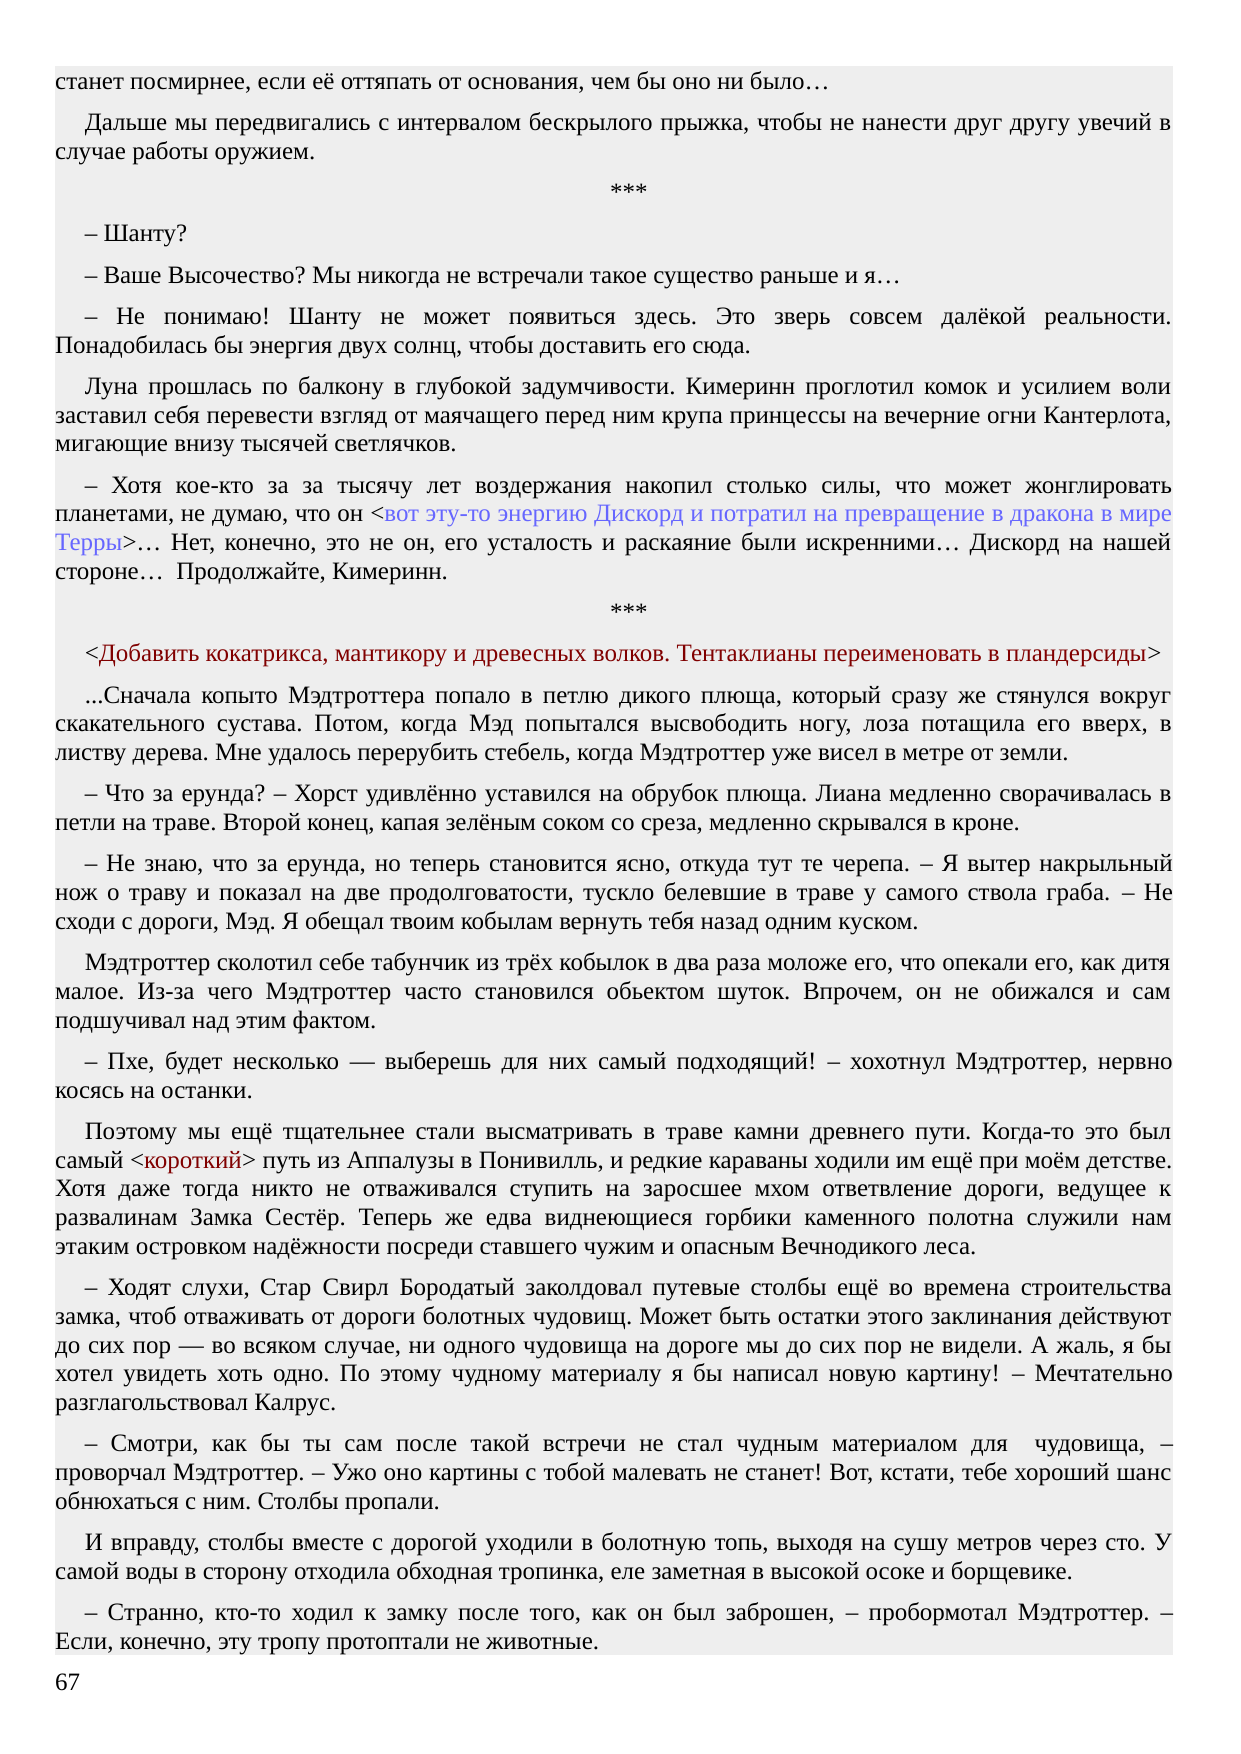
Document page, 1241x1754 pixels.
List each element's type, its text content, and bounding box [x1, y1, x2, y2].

text *** [55, 177, 1173, 206]
text ...Сначала копыто Мэдтроттера попало в петлю дикого плюща, который сразу же стянулся вокруг скакательного сустава. Потом, когда Мэд попытался высвободить ногу, лоза потащила его вверх, в листву дерева. Мне удалось перерубить стебель, когда Мэдтроттер уже висел в метре от земли. [55, 680, 1173, 766]
text <Добавить кокатрикса, мантикору и древесных волков. Тентаклианы переименовать в пландерсиды> [55, 638, 1173, 667]
text – Пхе, будет несколько — выберешь для них самый подходящий! – хохотнул Мэдтроттер, нервно косясь на останки. [55, 1046, 1173, 1103]
text Дальше мы передвигались с интервалом бескрылого прыжка, чтобы не нанести друг другу увечий в случае работы оружием. [55, 107, 1173, 165]
text – Ходят слухи, Стар Cвирл Бородатый заколдовал путевые столбы ещё во времена строительства замка, чтоб отваживать от дороги болотных чудовищ. Может быть остатки этого заклинания действуют до сих пор — во всяком случае, ни одного чудовища на дороге мы до сих пор не видели. А жаль, я бы хотел увидеть хоть одно. По этому чудному материалу я бы написал новую картину! – Мечтательно разглагольствовал Калрус. [55, 1272, 1173, 1416]
text – Ваше Высочество? Мы никогда не встречали такое существо раньше и я… [55, 260, 1173, 288]
text Поэтому мы ещё тщательнее стали высматривать в траве камни древнего пути. Когда-то это был самый <короткий> путь из Аппалузы в Понивилль, и редкие караваны ходили им ещё при моём детстве. Хотя даже тогда никто не отваживался ступить на заросшее мхом ответвление дороги, ведущее к развалинам Замка Сестёр. Теперь же едва виднеющиеся горбики каменного полотна служили нам этаким островком надёжности посреди ставшего чужим и опасным Вечнодикого леса. [55, 1116, 1173, 1260]
text Луна прошлась по балкону в глубокой задумчивости. Кимеринн проглотил комок и усилием воли заставил себя перевести взгляд от маячащего перед ним крупа принцессы на вечерние огни Кантерлота, мигающие внизу тысячей светлячков. [55, 371, 1173, 457]
text Мэдтроттер сколотил себе табунчик из трёх кобылок в два раза моложе его, что опекали его, как дитя малое. Из-за чего Мэдтроттер часто становился обьектом шуток. Впрочем, он не обижался и сам подшучивал над этим фактом. [55, 947, 1173, 1033]
text *** [55, 597, 1173, 626]
text – Шанту? [55, 218, 1173, 247]
text – Смотри, как бы ты сам после такой встречи не стал чудным материалом для чудовища, – проворчал Мэдтроттер. – Ужо оно картины с тобой малевать не станет! Вот, кстати, тебе хороший шанс обнюхаться с ним. Столбы пропали. [55, 1428, 1173, 1515]
text – Хотя кое-кто за за тысячу лет воздержания накопил столько силы, что может жонглировать планетами, не думаю, что он <вот эту-то энергию Дискорд и потратил на превращение в дракона в мире Терры>… Нет, конечно, это не он, его усталость и раскаяние были искренними… Дискорд на нашей стороне… Продолжайте, Кимеринн. [55, 470, 1173, 585]
text станет посмирнее, если её оттяпать от основания, чем бы оно ни было… [55, 66, 1173, 95]
text И вправду, столбы вместе с дорогой уходили в болотную топь, выходя на сушу метров через сто. У самой воды в сторону отходила обходная тропинка, еле заметная в высокой осоке и борщевике. [55, 1527, 1173, 1585]
text – Что за ерунда? – Хорст удивлённо уставился на обрубок плюща. Лиана медленно сворачивалась в петли на траве. Второй конец, капая зелёным соком со среза, медленно скрывался в кроне. [55, 778, 1173, 836]
text – Не знаю, что за ерунда, но теперь становится ясно, откуда тут те черепа. – Я вытер накрыльный нож о траву и показал на две продолговатости, тускло белевшие в траве у самого ствола граба. – Не сходи с дороги, Мэд. Я обещал твоим кобылам вернуть тебя назад одним куском. [55, 848, 1173, 935]
text – Странно, кто-то ходил к замку после того, как он был заброшен, – пробормотал Мэдтроттер. – Если, конечно, эту тропу протоптали не животные. [55, 1597, 1173, 1655]
text – Не понимаю! Шанту не может появиться здесь. Это зверь совсем далёкой реальности. Понадобилась бы энергия двух солнц, чтобы доставить его сюда. [55, 301, 1173, 358]
